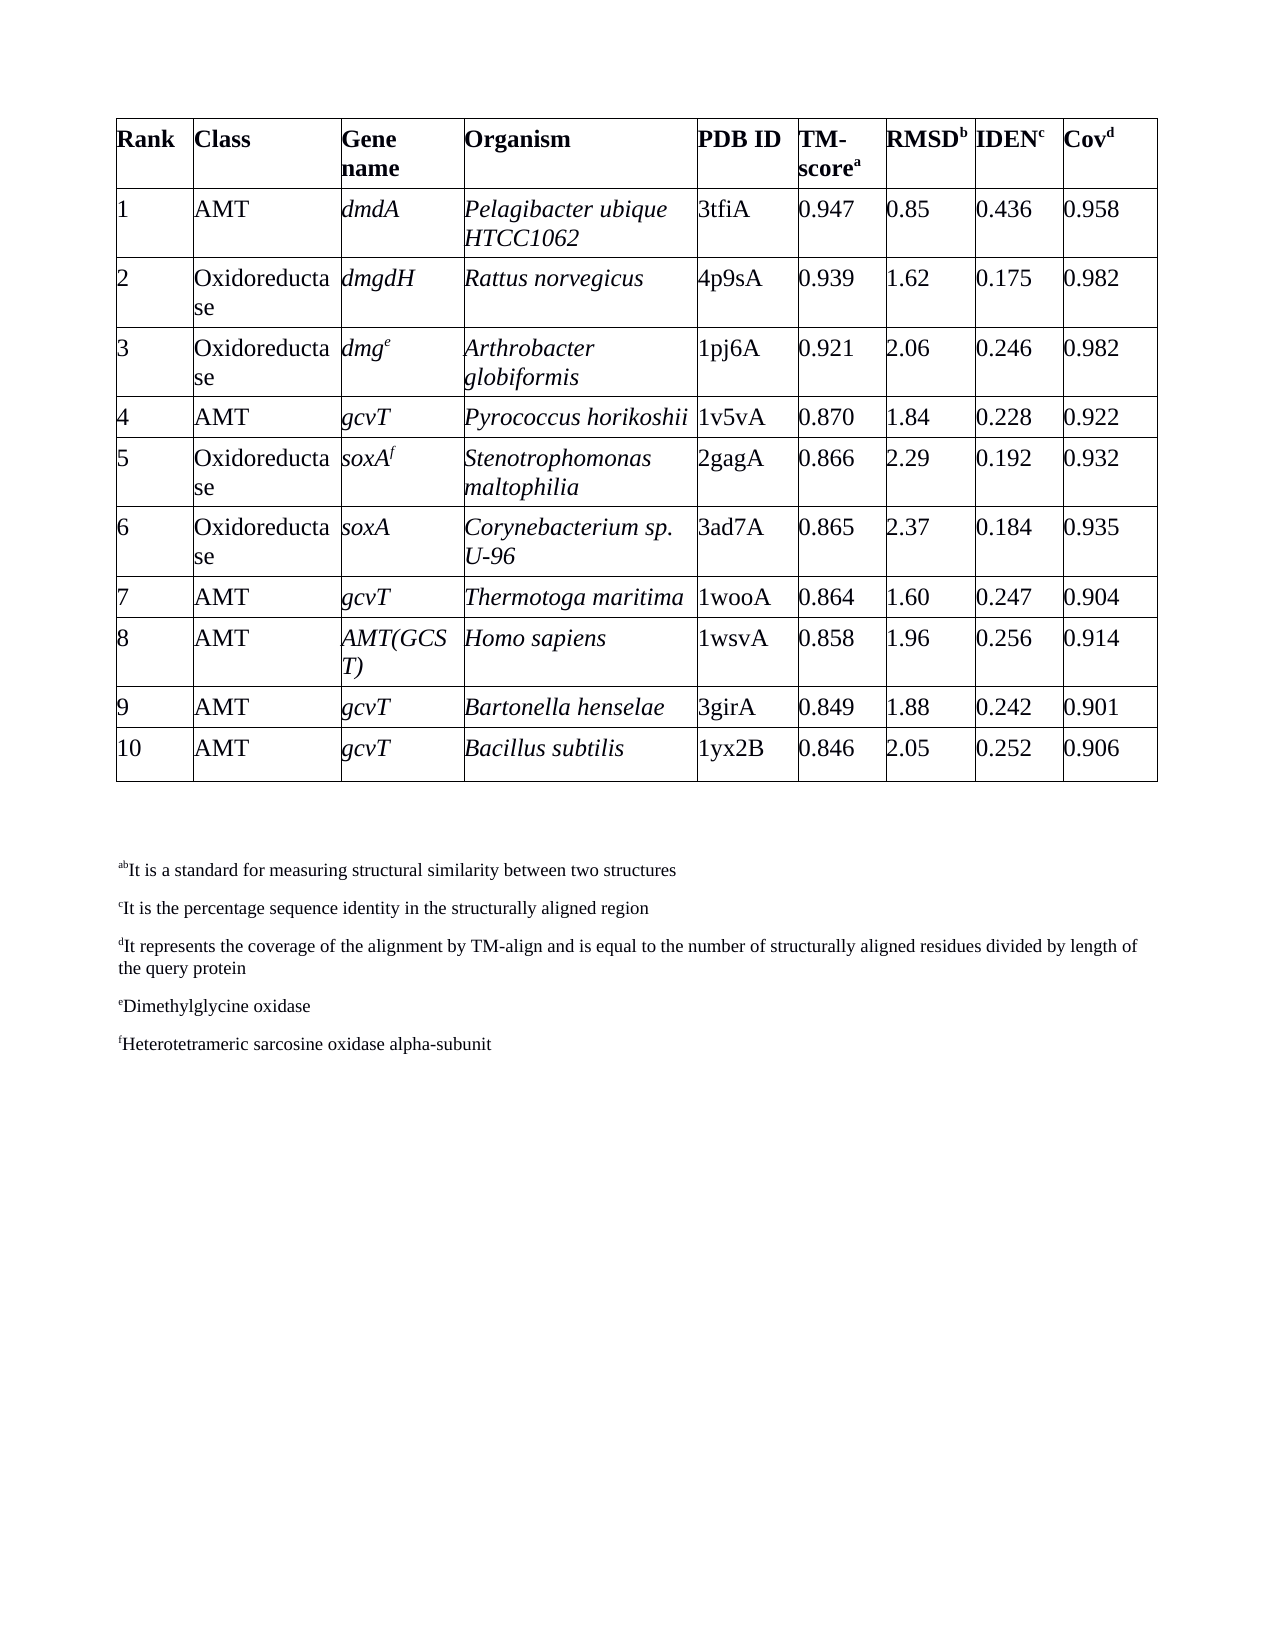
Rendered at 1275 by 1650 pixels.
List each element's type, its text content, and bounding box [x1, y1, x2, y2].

table_cell 0.939 [799, 258, 886, 327]
table_cell 1.62 [887, 258, 975, 327]
table_header IDENc [976, 119, 1063, 188]
table_cell 0.252 [976, 728, 1063, 781]
table_cell AMT [194, 189, 341, 257]
table_cell AMT [194, 687, 341, 727]
table_cell Bacillus subtilis [465, 728, 697, 781]
table_header Gene name [342, 119, 464, 188]
table_cell 0.906 [1064, 728, 1157, 781]
table_header Organism [465, 119, 697, 188]
table_cell 0.175 [976, 258, 1063, 327]
table_cell 0.246 [976, 328, 1063, 396]
table_cell 1 [117, 189, 193, 257]
table_cell 0.846 [799, 728, 886, 781]
table_cell 0.947 [799, 189, 886, 257]
text eDimethylglycine oxidase [118, 995, 1157, 1017]
table_cell 0.864 [799, 577, 886, 616]
table_cell 0.184 [976, 507, 1063, 576]
table_cell 2.06 [887, 328, 975, 396]
table_cell Homo sapiens [465, 618, 697, 686]
table_cell AMT [194, 397, 341, 437]
table_cell Pyrococcus horikoshii [465, 397, 697, 437]
table_cell soxAf [342, 438, 464, 506]
table_cell 1.60 [887, 577, 975, 616]
table_cell 0.242 [976, 687, 1063, 727]
table_cell Oxidoreductase [194, 438, 341, 506]
table_header Covd [1064, 119, 1157, 188]
table_cell AMT [194, 577, 341, 616]
table_cell Oxidoreductase [194, 328, 341, 396]
table_cell 1.88 [887, 687, 975, 727]
table_cell 3ad7A [698, 507, 798, 576]
table_cell 0.922 [1064, 397, 1157, 437]
table_cell 0.865 [799, 507, 886, 576]
table_cell 1.96 [887, 618, 975, 686]
table_cell 3 [117, 328, 193, 396]
table_cell 0.901 [1064, 687, 1157, 727]
table_cell 0.192 [976, 438, 1063, 506]
table_cell Thermotoga maritima [465, 577, 697, 616]
table_header Class [194, 119, 341, 188]
table_cell soxA [342, 507, 464, 576]
table_cell 2.05 [887, 728, 975, 781]
table_cell 4p9sA [698, 258, 798, 327]
table_cell 2 [117, 258, 193, 327]
table_cell 10 [117, 728, 193, 781]
table_cell Pelagibacter ubique HTCC1062 [465, 189, 697, 257]
table_cell Oxidoreductase [194, 258, 341, 327]
table_cell dmgdH [342, 258, 464, 327]
text fHeterotetrameric sarcosine oxidase alpha-subunit [118, 1033, 1157, 1055]
table_cell 0.247 [976, 577, 1063, 616]
table_cell gcvT [342, 577, 464, 616]
table_cell AMT(GCST) [342, 618, 464, 686]
table_cell 0.436 [976, 189, 1063, 257]
table_cell Rattus norvegicus [465, 258, 697, 327]
table_cell dmge [342, 328, 464, 396]
table_cell 9 [117, 687, 193, 727]
table_cell 1wsvA [698, 618, 798, 686]
table_header TM-scorea [799, 119, 886, 188]
table_cell 0.866 [799, 438, 886, 506]
table_cell 1.84 [887, 397, 975, 437]
table_cell 6 [117, 507, 193, 576]
table_header RMSDb [887, 119, 975, 188]
text dIt represents the coverage of the alignment by TM-align and is equal to the number of structurally aligned residues divided by length of the query protein [118, 935, 1157, 978]
table_cell 0.849 [799, 687, 886, 727]
table_cell 0.921 [799, 328, 886, 396]
table_cell 0.914 [1064, 618, 1157, 686]
table_cell 0.935 [1064, 507, 1157, 576]
table_cell gcvT [342, 728, 464, 781]
table_cell Oxidoreductase [194, 507, 341, 576]
table_cell gcvT [342, 397, 464, 437]
table_cell 1yx2B [698, 728, 798, 781]
table_cell 1wooA [698, 577, 798, 616]
text abIt is a standard for measuring structural similarity between two structures [118, 859, 1157, 880]
table_cell 2.29 [887, 438, 975, 506]
table_cell AMT [194, 728, 341, 781]
table_cell 2.37 [887, 507, 975, 576]
table_cell dmdA [342, 189, 464, 257]
table_cell 0.904 [1064, 577, 1157, 616]
table_cell 0.982 [1064, 328, 1157, 396]
table_cell Corynebacterium sp. U-96 [465, 507, 697, 576]
table_cell 0.870 [799, 397, 886, 437]
table_header Rank [117, 119, 193, 188]
table_cell Stenotrophomonas maltophilia [465, 438, 697, 506]
table_cell 0.932 [1064, 438, 1157, 506]
table_cell 7 [117, 577, 193, 616]
table_cell 8 [117, 618, 193, 686]
table_cell 0.982 [1064, 258, 1157, 327]
table_cell 0.228 [976, 397, 1063, 437]
table_cell gcvT [342, 687, 464, 727]
table_cell 2gagA [698, 438, 798, 506]
table_cell AMT [194, 618, 341, 686]
table_cell 3tfiA [698, 189, 798, 257]
table_cell 0.256 [976, 618, 1063, 686]
table_header PDB ID [698, 119, 798, 188]
text cIt is the percentage sequence identity in the structurally aligned region [118, 897, 1157, 918]
table_cell 0.858 [799, 618, 886, 686]
table_cell 4 [117, 397, 193, 437]
table_cell 3girA [698, 687, 798, 727]
table_cell 1v5vA [698, 397, 798, 437]
table_cell 5 [117, 438, 193, 506]
table_cell 1pj6A [698, 328, 798, 396]
table_cell 0.958 [1064, 189, 1157, 257]
table_cell Bartonella henselae [465, 687, 697, 727]
table_cell 0.85 [887, 189, 975, 257]
table_cell Arthrobacter globiformis [465, 328, 697, 396]
